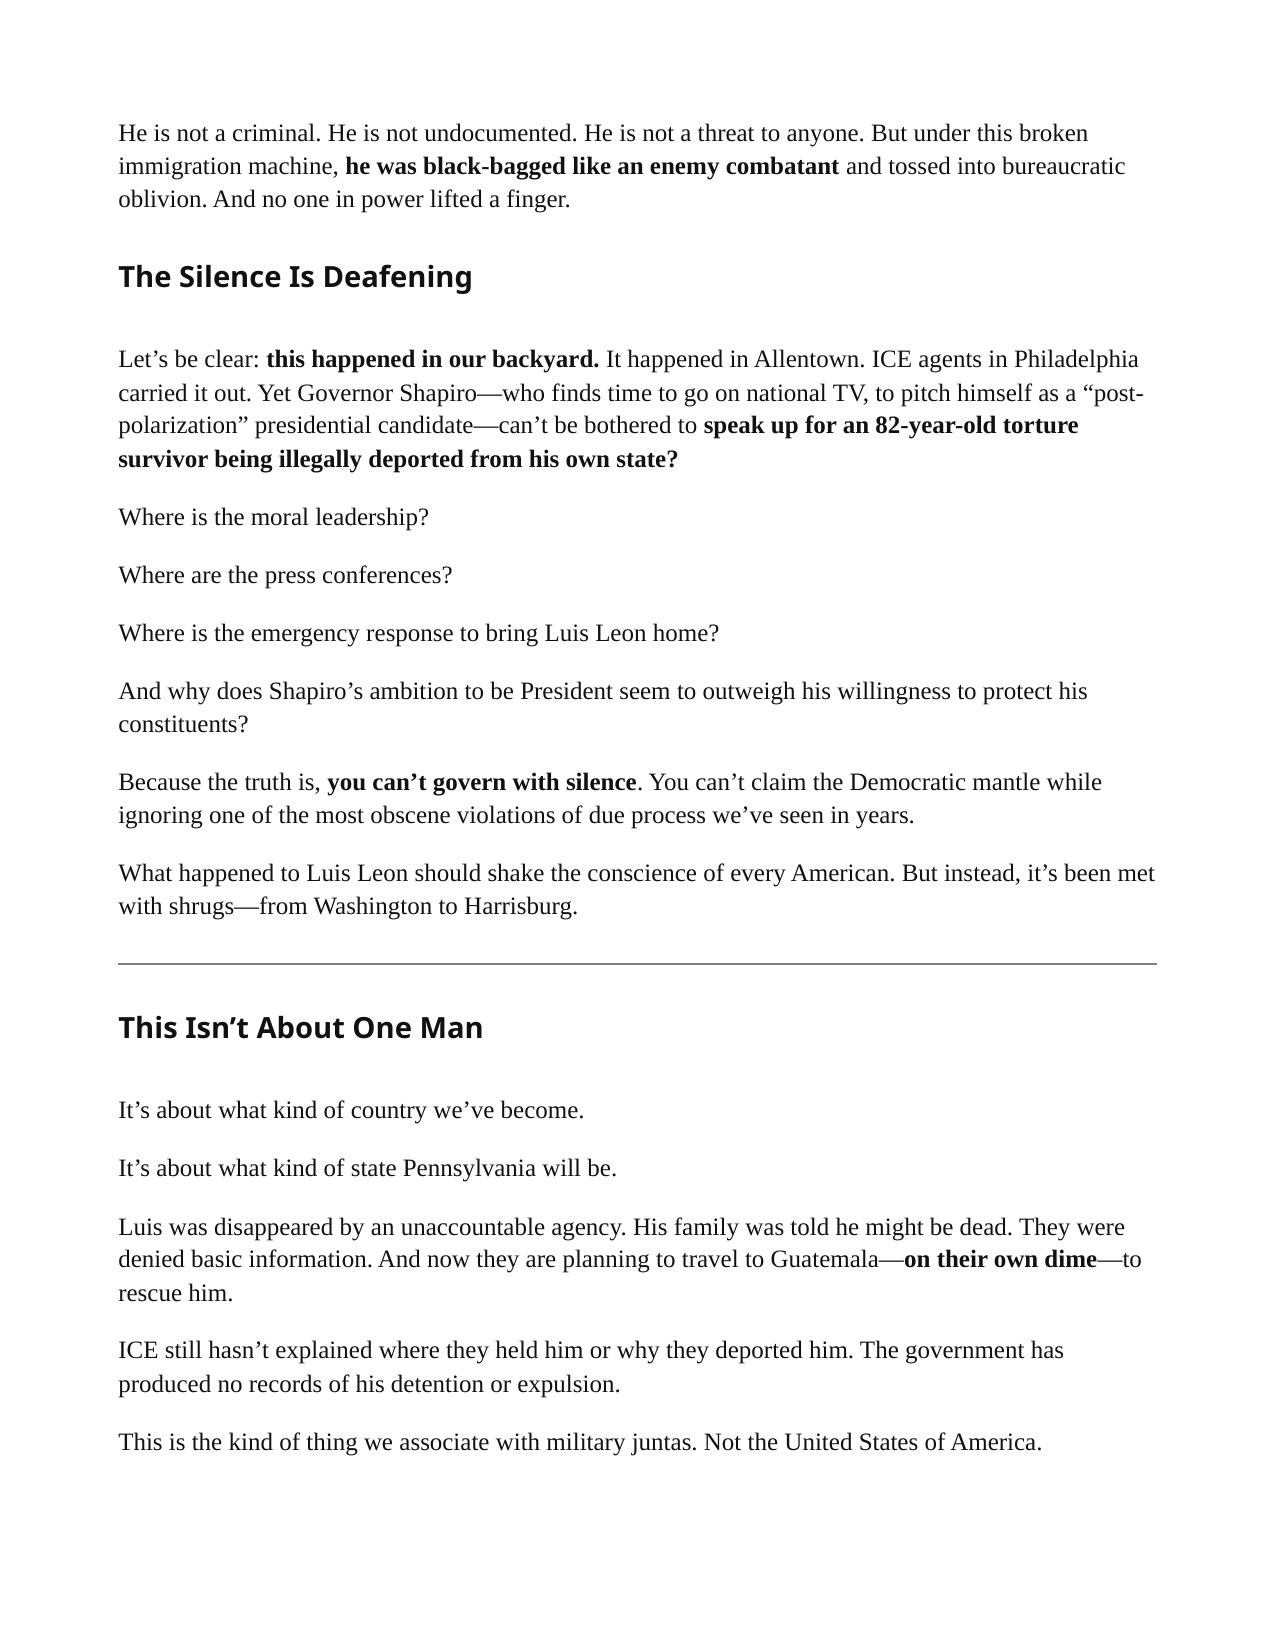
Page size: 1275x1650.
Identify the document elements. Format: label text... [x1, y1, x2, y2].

text Where is the emergency response to bring Luis Leon home? [118, 618, 1157, 646]
text Where are the press conferences? [118, 560, 1157, 588]
text He is not a criminal. He is not undocumented. He is not a threat to anyone. But under this broken immigration machine, he was black-bagged like an enemy combatant and tossed into bureaucratic oblivion. And no one in power lifted a finger. [118, 118, 1157, 213]
text Because the truth is, you can’t govern with silence. You can’t claim the Democratic mantle while ignoring one of the most obscene violations of due process we’ve seen in years. [118, 767, 1157, 828]
text ICE still hasn’t explained where they held him or why they deported him. The government has produced no records of his detention or expulsion. [118, 1336, 1157, 1397]
text Luis was disappeared by an unaccountable agency. His family was told he might be dead. They were denied basic information. And now they are planning to travel to Guatemala—on their own dime—to rescue him. [118, 1212, 1157, 1306]
subtitle The Silence Is Deafening [118, 257, 1157, 296]
text Let’s be clear: this happened in our backyard. It happened in Allentown. ICE agents in Philadelphia carried it out. Yet Governor Shapiro—who finds time to go on national TV, to pitch himself as a “post-polarization” presidential candidate—can’t be bothered to speak up for an 82-year-old torture survivor being illegally deported from his own state? [118, 344, 1157, 472]
subtitle This Isn’t About One Man [118, 1008, 1157, 1047]
text Where is the moral leadership? [118, 502, 1157, 530]
text It’s about what kind of country we’ve become. [118, 1096, 1157, 1124]
text And why does Shapiro’s ambition to be President seem to outweigh his willingness to protect his constituents? [118, 676, 1157, 737]
text This is the kind of thing we associate with military juntas. Not the United States of America. [118, 1427, 1157, 1455]
text It’s about what kind of state Pennsylvania will be. [118, 1153, 1157, 1182]
text What happened to Luis Leon should shake the conscience of every American. But instead, it’s been met with shrugs—from Washington to Harrisburg. [118, 858, 1157, 919]
